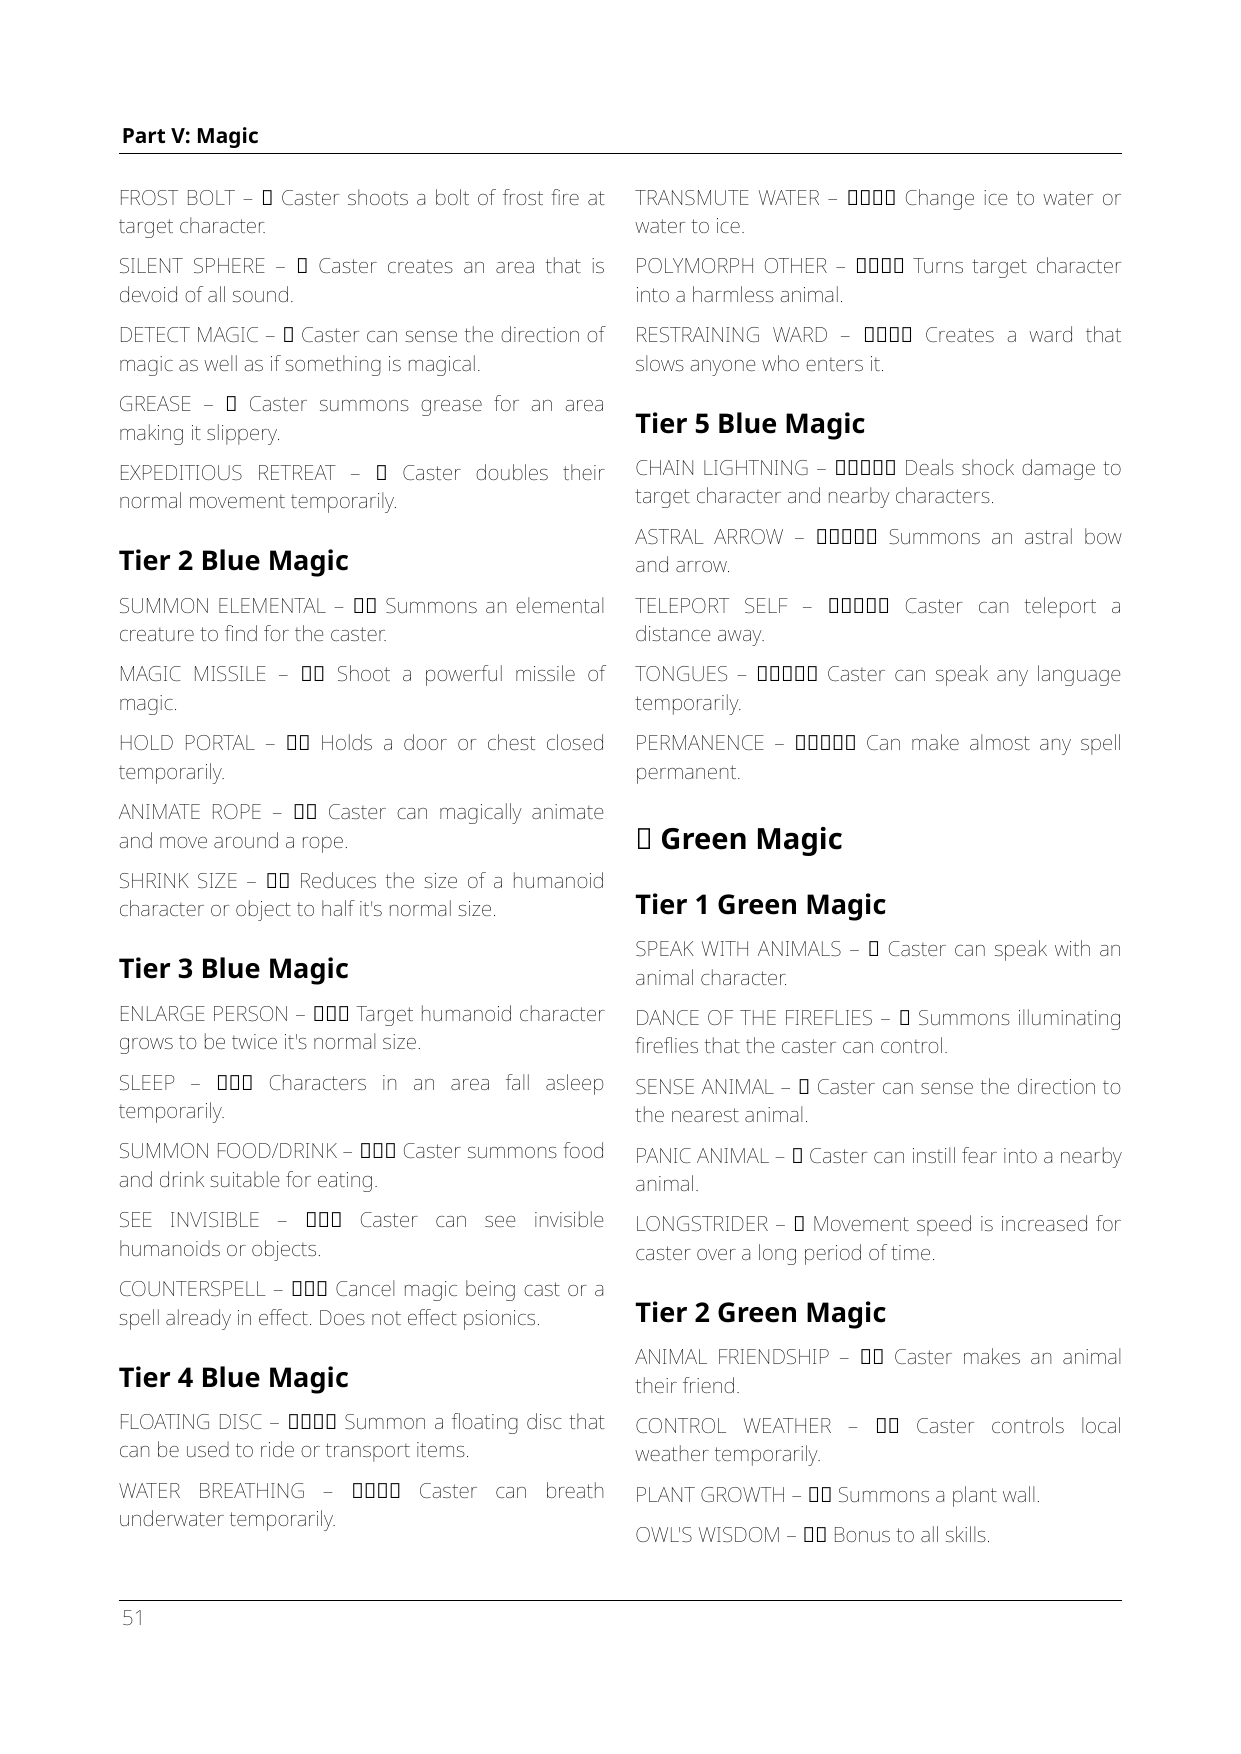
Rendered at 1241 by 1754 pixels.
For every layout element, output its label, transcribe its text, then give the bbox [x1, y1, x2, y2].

text COUNTERSPELL –  Cancel magic being cast or a spell already in effect. Does not effect psionics. [118, 1274, 605, 1331]
text TRANSMUTE WATER –  Change ice to water or water to ice. [635, 183, 1122, 239]
text Tier 5 Blue Magic [635, 404, 1122, 441]
text PERMANENCE –  Can make almost any spell permanent. [635, 728, 1122, 785]
text SPEAK WITH ANIMALS –  Caster can speak with an animal character. [635, 934, 1122, 991]
text ANIMATE ROPE –  Caster can magically animate and move around a rope. [118, 797, 605, 854]
text SHRINK SIZE –  Reduces the size of a humanoid character or object to half it's normal size. [118, 866, 605, 923]
text PANIC ANIMAL –  Caster can instill fear into a nearby animal. [635, 1141, 1122, 1198]
text POLYMORPH OTHER –  Turns target character into a harmless animal. [635, 251, 1122, 308]
text SUMMON ELEMENTAL –  Summons an elemental creature to find for the caster. [118, 591, 605, 648]
subtitle  Green Magic [635, 818, 1122, 858]
text Tier 2 Blue Magic [118, 542, 605, 579]
text GREASE –  Caster summons grease for an area making it slippery. [118, 389, 605, 446]
text HOLD PORTAL –  Holds a door or chest closed temporarily. [118, 728, 605, 785]
text MAGIC MISSILE –  Shoot a powerful missile of magic. [118, 659, 605, 716]
text SENSE ANIMAL –  Caster can sense the direction to the nearest animal. [635, 1072, 1122, 1129]
text EXPEDITIOUS RETREAT –  Caster doubles their normal movement temporarily. [118, 458, 605, 515]
text TELEPORT SELF –  Caster can teleport a distance away. [635, 591, 1122, 648]
text TONGUES –  Caster can speak any language temporarily. [635, 659, 1122, 716]
text DETECT MAGIC –  Caster can sense the direction of magic as well as if something is magical. [118, 320, 605, 377]
text OWL'S WISDOM –  Bonus to all skills. [635, 1520, 1122, 1549]
text LONGSTRIDER –  Movement speed is increased for caster over a long period of time. [635, 1209, 1122, 1266]
text ANIMAL FRIENDSHIP –  Caster makes an animal their friend. [635, 1342, 1122, 1399]
text WATER BREATHING –  Caster can breath underwater temporarily. [118, 1476, 605, 1533]
text ENLARGE PERSON –  Target humanoid character grows to be twice it's normal size. [118, 999, 605, 1056]
text DANCE OF THE FIREFLIES –  Summons illuminating fireflies that the caster can control. [635, 1003, 1122, 1060]
text SEE INVISIBLE –  Caster can see invisible humanoids or objects. [118, 1205, 605, 1262]
text CHAIN LIGHTNING –  Deals shock damage to target character and nearby characters. [635, 453, 1122, 510]
text FROST BOLT –  Caster shoots a bolt of frost fire at target character. [118, 183, 605, 239]
text FLOATING DISC –  Summon a floating disc that can be used to ride or transport items. [118, 1407, 605, 1464]
text SUMMON FOOD/DRINK –  Caster summons food and drink suitable for eating. [118, 1137, 605, 1193]
text PLANT GROWTH –  Summons a plant wall. [635, 1480, 1122, 1508]
text SILENT SPHERE –  Caster creates an area that is devoid of all sound. [118, 251, 605, 308]
text RESTRAINING WARD –  Creates a ward that slows anyone who enters it. [635, 320, 1122, 377]
text ASTRAL ARROW –  Summons an astral bow and arrow. [635, 522, 1122, 579]
text Tier 3 Blue Magic [118, 950, 605, 987]
text CONTROL WEATHER –  Caster controls local weather temporarily. [635, 1411, 1122, 1468]
text Tier 2 Green Magic [635, 1293, 1122, 1330]
text Tier 4 Blue Magic [118, 1358, 605, 1395]
text Tier 1 Green Magic [635, 885, 1122, 922]
text SLEEP –  Characters in an area fall asleep temporarily. [118, 1068, 605, 1124]
